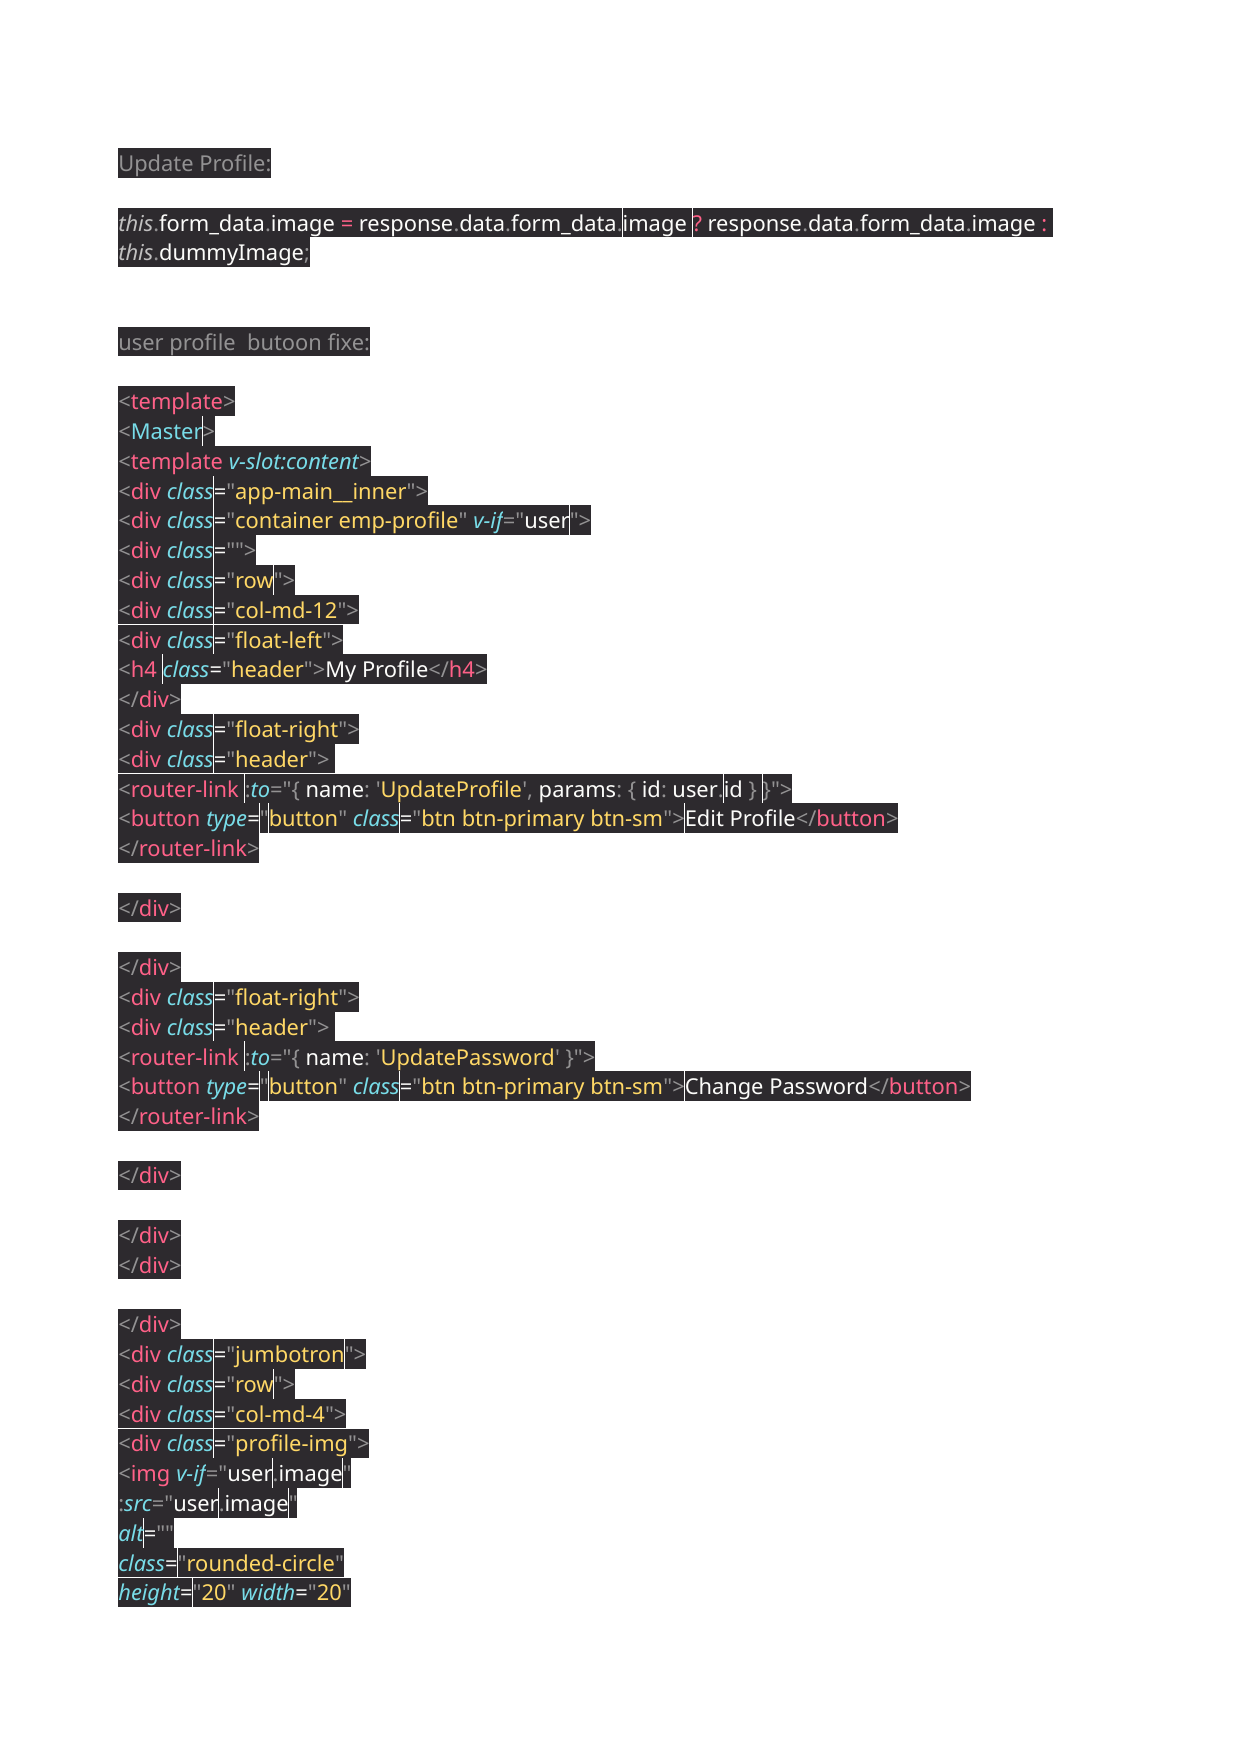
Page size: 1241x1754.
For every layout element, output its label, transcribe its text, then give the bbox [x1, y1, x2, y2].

text <div class="jumbotron"> [118, 1339, 1122, 1369]
text <div class="float-left"> [118, 624, 1122, 654]
text <button type="button" class="btn btn-primary btn-sm">Edit Profile</button> [118, 803, 1122, 833]
text </div> [118, 893, 1122, 922]
text height="20" width="20" [118, 1577, 1122, 1607]
text </div> [118, 1309, 1122, 1339]
text <img v-if="user.image" [118, 1458, 1122, 1488]
text <div class="row"> [118, 565, 1122, 595]
text <div class="row"> [118, 1369, 1122, 1399]
text </div> [118, 684, 1122, 714]
text <h4 class="header">My Profile</h4> [118, 654, 1122, 684]
text <div class="container emp-profile" v-if="user"> [118, 505, 1122, 535]
text </div> [118, 1250, 1122, 1279]
text <Master> [118, 416, 1122, 446]
text </div> [118, 1220, 1122, 1250]
text :src="user.image" [118, 1488, 1122, 1518]
text <div class="col-md-12"> [118, 595, 1122, 624]
text <div class=""> [118, 535, 1122, 565]
text class="rounded-circle" [118, 1548, 1122, 1577]
text <div class="header"> [118, 744, 1122, 773]
text </div> [118, 1161, 1122, 1190]
text </div> [118, 952, 1122, 982]
text </router-link> [118, 1101, 1122, 1131]
text <template v-slot:content> [118, 446, 1122, 476]
text this.form_data.image = response.data.form_data.image ? response.data.form_data.image : this.dummyImage; [118, 207, 1122, 267]
text <router-link :to="{ name: 'UpdatePassword' }"> [118, 1041, 1122, 1071]
text <template> [118, 386, 1122, 416]
text Update Profile: [118, 148, 1122, 178]
text </router-link> [118, 833, 1122, 863]
text <div class="app-main__inner"> [118, 476, 1122, 505]
text <div class="col-md-4"> [118, 1399, 1122, 1428]
text alt="" [118, 1518, 1122, 1548]
text <div class="profile-img"> [118, 1428, 1122, 1458]
text <div class="float-right"> [118, 982, 1122, 1012]
text <div class="header"> [118, 1012, 1122, 1041]
text <button type="button" class="btn btn-primary btn-sm">Change Password</button> [118, 1071, 1122, 1101]
text <div class="float-right"> [118, 714, 1122, 744]
text user profile butoon fixe: [118, 327, 1122, 356]
text <router-link :to="{ name: 'UpdateProfile', params: { id: user.id } }"> [118, 773, 1122, 803]
